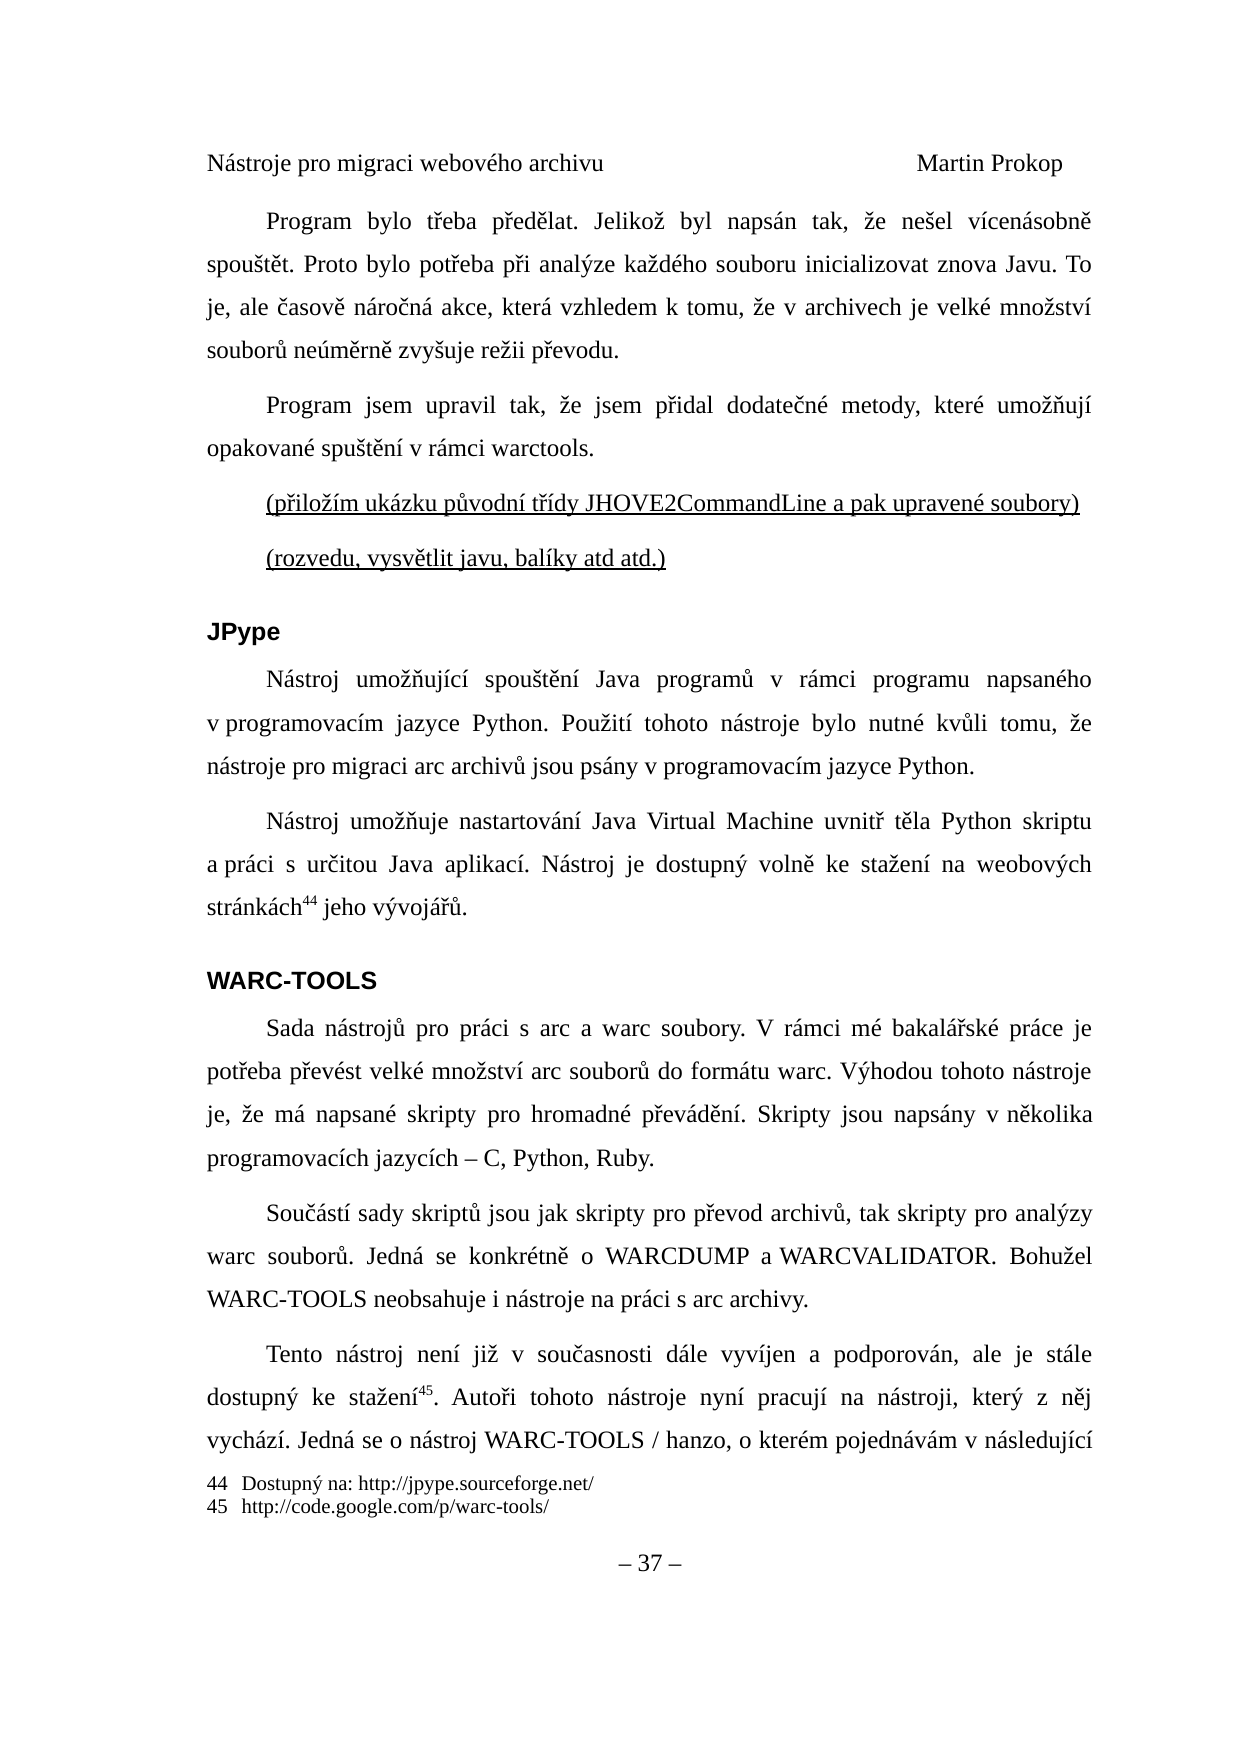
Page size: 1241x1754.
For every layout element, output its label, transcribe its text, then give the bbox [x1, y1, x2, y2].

subtitle JPype [207, 617, 1093, 646]
text Dostupný na: http://jpype.sourceforge.net/ [207, 1470, 1093, 1494]
text Tento nástroj není již v současnosti dále vyvíjen a podporován, ale je stále dostupný ke stažení. Autoři tohoto nástroje nyní pracují na nástroji, který z něj vychází. Jedná se o nástroj WARC-TOOLS / hanzo, o kterém pojednávám v následující [207, 1339, 1093, 1454]
subtitle WARC-TOOLS [207, 966, 1093, 995]
text Program jsem upravil tak, že jsem přidal dodatečné metody, které umožňují opakované spuštění v rámci warctools. [207, 390, 1093, 462]
text http://code.google.com/p/warc-tools/ [207, 1494, 1093, 1518]
text (přiložím ukázku původní třídy JHOVE2CommandLine a pak upravené soubory) [207, 488, 1093, 517]
text Součástí sady skriptů jsou jak skripty pro převod archivů, tak skripty pro analýzy warc souborů. Jedná se konkrétně o WARCDUMP a WARCVALIDATOR. Bohužel WARC-TOOLS neobsahuje i nástroje na práci s arc archivy. [207, 1198, 1093, 1313]
text (rozvedu, vysvětlit javu, balíky atd atd.) [207, 543, 1093, 572]
text Nástroj umožňuje nastartování Java Virtual Machine uvnitř těla Python skriptu a práci s určitou Java aplikací. Nástroj je dostupný volně ke stažení na weobových stránkách jeho vývojářů. [207, 806, 1093, 921]
text Program bylo třeba předělat. Jelikož byl napsán tak, že nešel vícenásobně spouštět. Proto bylo potřeba při analýze každého souboru inicializovat znova Javu. To je, ale časově náročná akce, která vzhledem k tomu, že v archivech je velké množství souborů neúměrně zvyšuje režii převodu. [207, 206, 1093, 364]
text Nástroj umožňující spouštění Java programů v rámci programu napsaného v programovacím jazyce Python. Použití tohoto nástroje bylo nutné kvůli tomu, že nástroje pro migraci arc archivů jsou psány v programovacím jazyce Python. [207, 664, 1093, 779]
text Sada nástrojů pro práci s arc a warc soubory. V rámci mé bakalářské práce je potřeba převést velké množství arc souborů do formátu warc. Výhodou tohoto nástroje je, že má napsané skripty pro hromadné převádění. Skripty jsou napsány v několika programovacích jazycích – C, Python, Ruby. [207, 1013, 1093, 1171]
